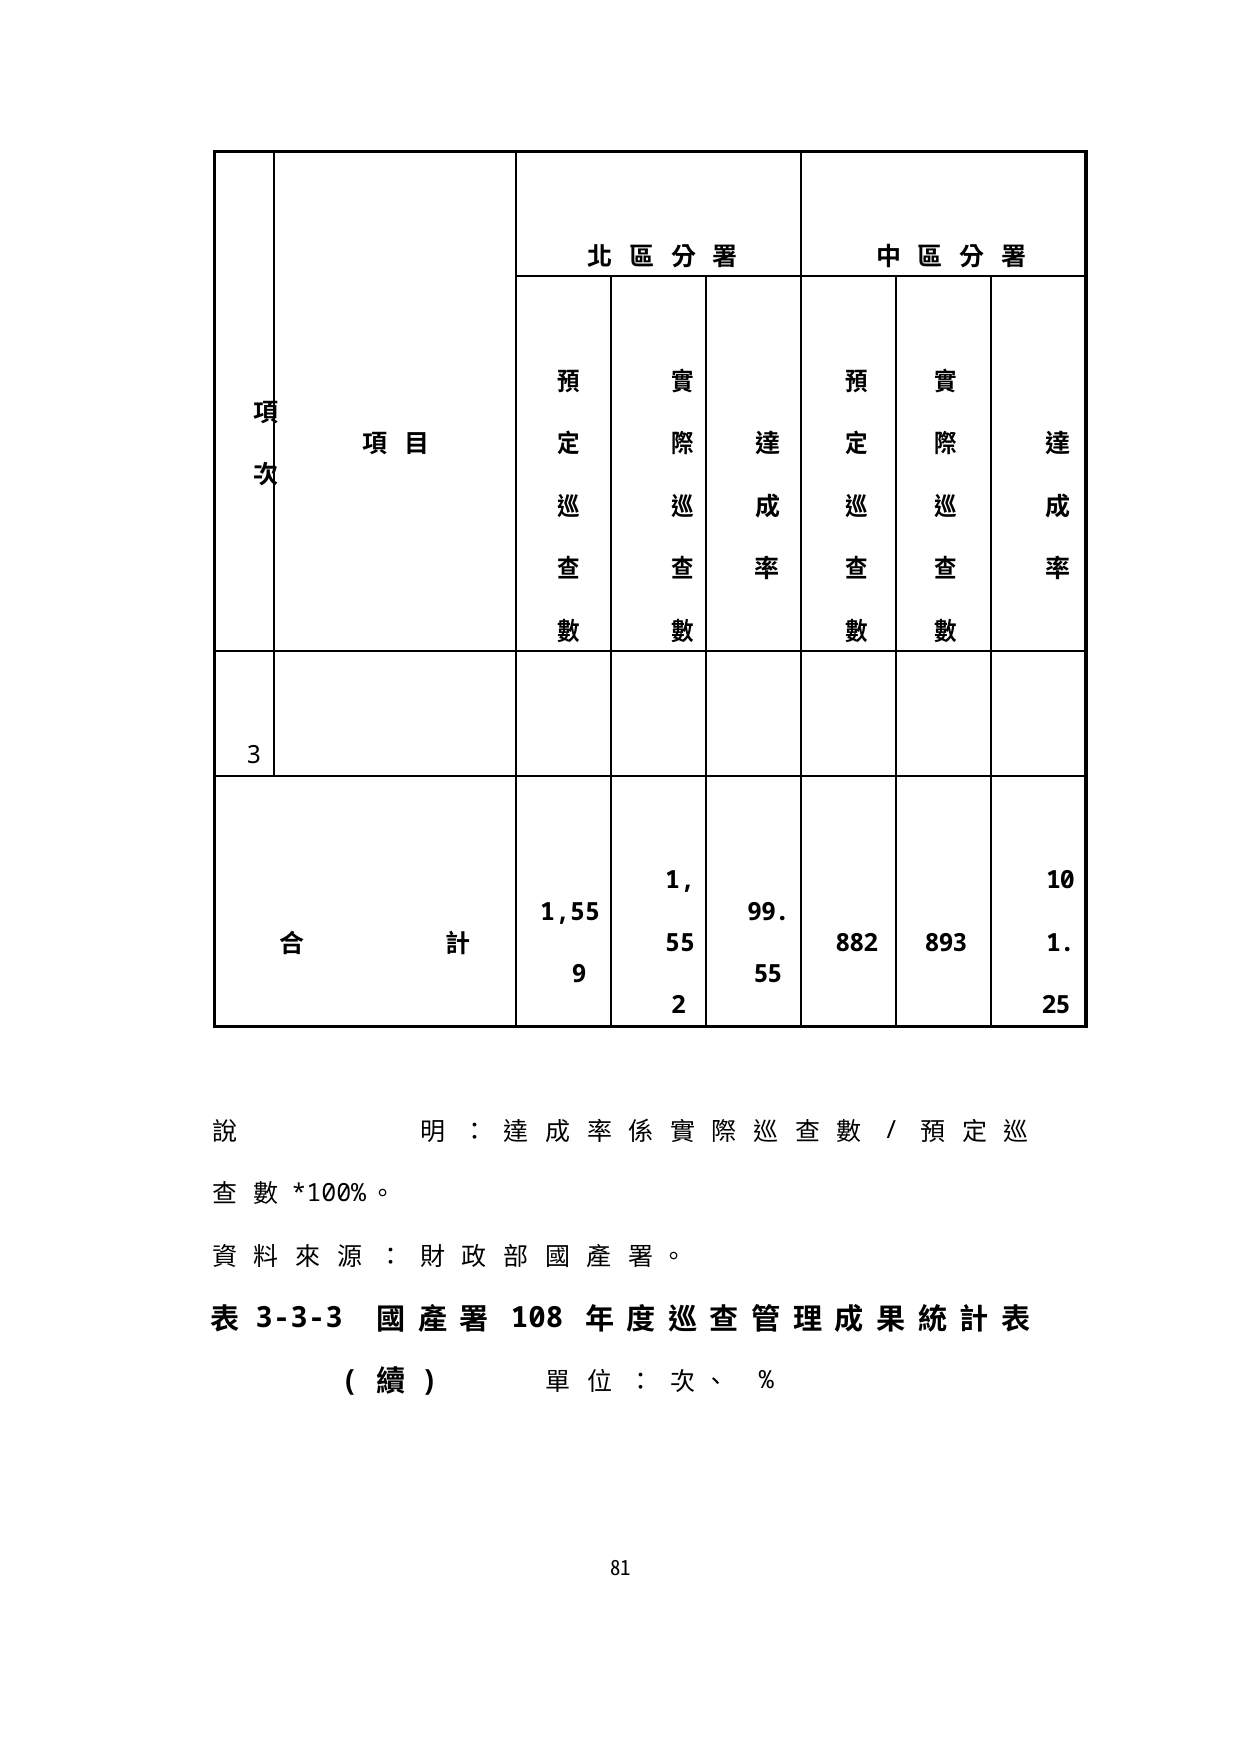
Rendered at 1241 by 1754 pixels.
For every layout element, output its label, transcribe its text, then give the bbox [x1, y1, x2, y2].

table_cell 達成率 [992, 277, 1084, 650]
table_cell 實際巡查數 [897, 277, 990, 650]
table_cell [517, 652, 610, 775]
table_cell 101.25 [992, 777, 1084, 1025]
table_header 項目 [275, 153, 515, 650]
table_cell [707, 652, 800, 775]
table_cell 1,559 [517, 777, 610, 1025]
table_header 項次 [216, 153, 273, 650]
table_cell 3 [216, 652, 273, 775]
text 資料來源：財政部國產署。 [203, 1212, 1037, 1275]
table_cell [275, 652, 515, 775]
table_cell 實際巡查數 [612, 277, 705, 650]
table_cell [897, 652, 990, 775]
table_cell - [992, 652, 1084, 775]
table_cell 預定巡查數 [802, 277, 895, 650]
table_cell 1,552 [612, 777, 705, 1025]
table_cell 99.55 [707, 777, 800, 1025]
table_header 北區分署 [517, 153, 800, 275]
table_cell 882 [802, 777, 895, 1025]
table_cell 合 計 [216, 777, 515, 1025]
table_cell [802, 652, 895, 775]
table_cell 預定巡查數 [517, 277, 610, 650]
text 說 明：達成率係實際巡查數/預定巡查數*100%。 [203, 1087, 1037, 1212]
table_header 中區分署 [802, 153, 1084, 275]
table_cell 達成率 [707, 277, 800, 650]
text 表3-3-3 國產署108年度巡查管理成果統計表(續) 單位：次、% [203, 1275, 1037, 1400]
table_cell 893 [897, 777, 990, 1025]
table_cell [612, 652, 705, 775]
